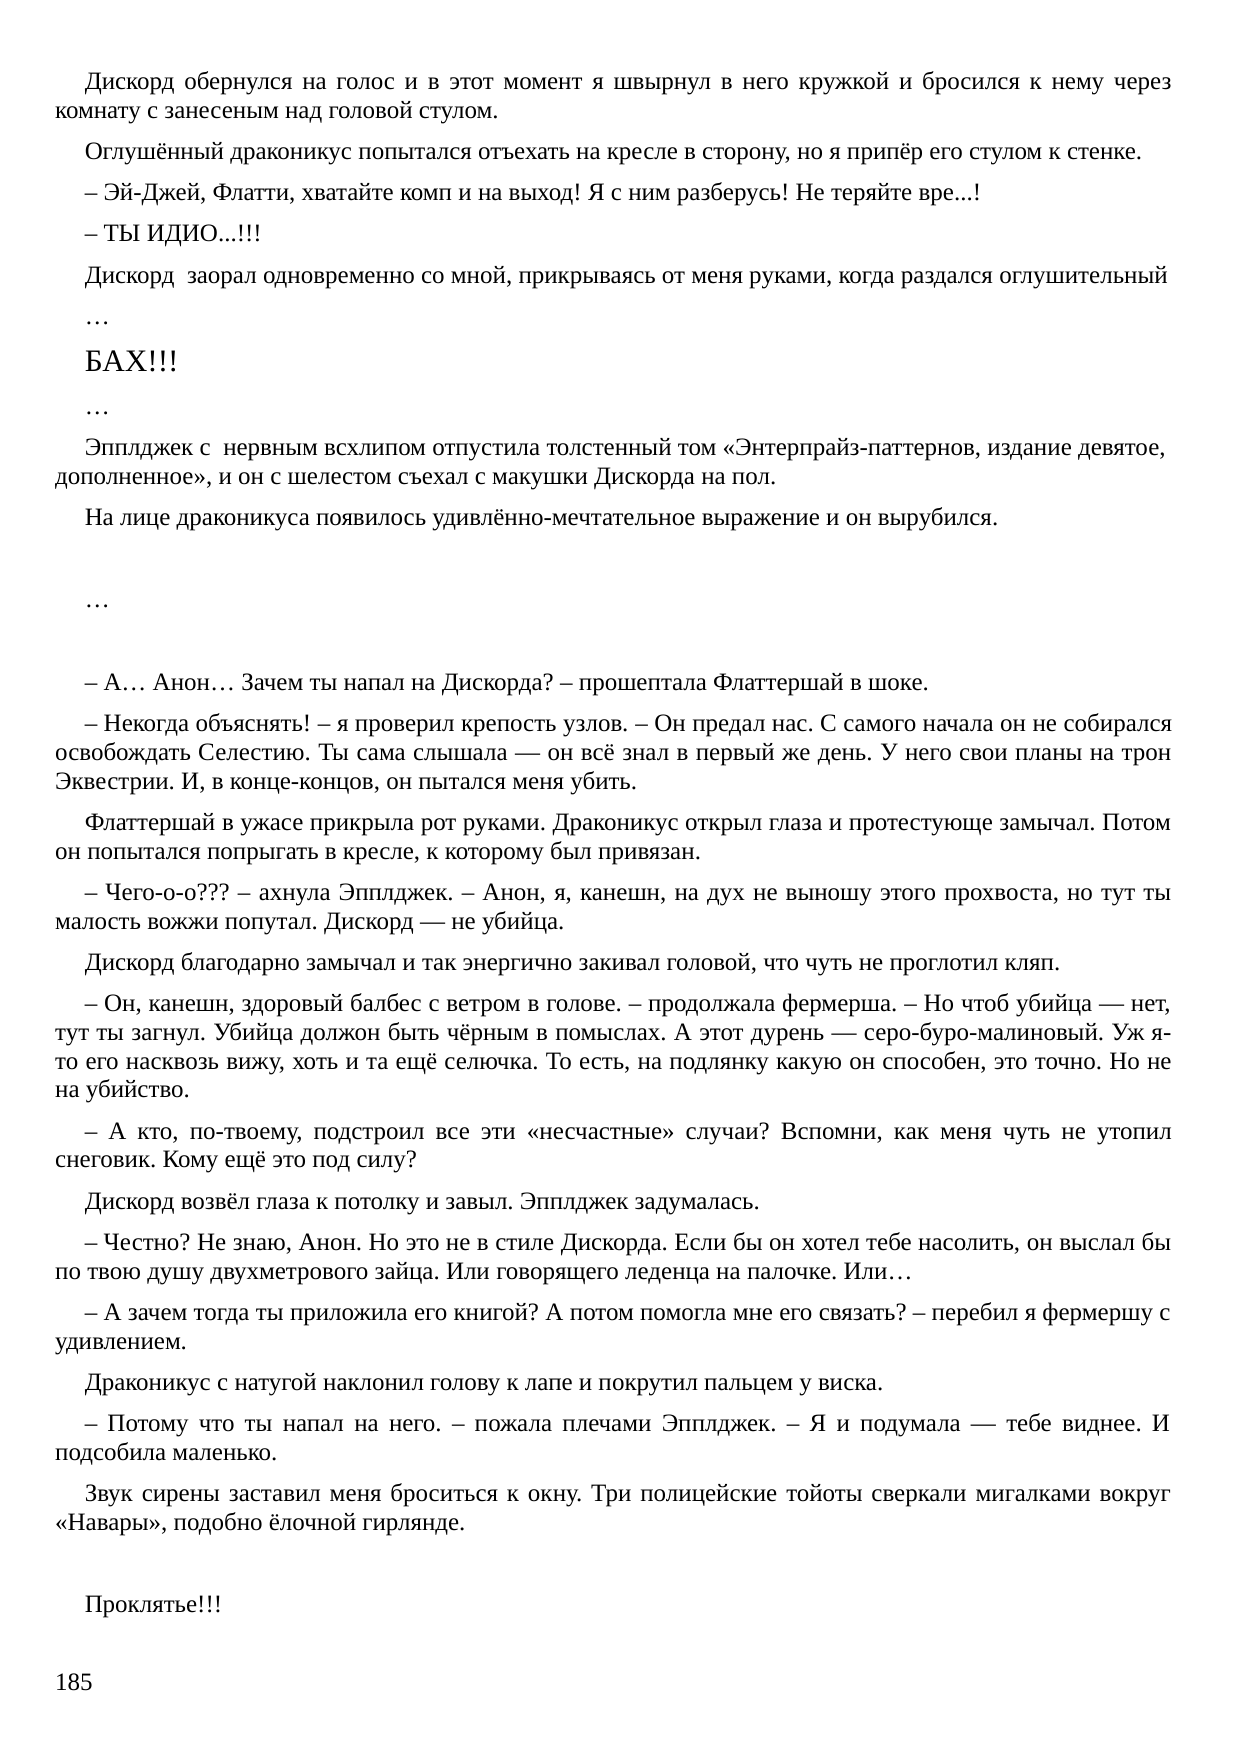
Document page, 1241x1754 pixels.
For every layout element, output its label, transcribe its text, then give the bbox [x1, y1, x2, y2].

text Дискорд заорал одновременно со мной, прикрываясь от меня руками, когда раздался оглушительный [55, 260, 1173, 288]
text Оглушённый драконикус попытался отъехать на кресле в сторону, но я припёр его стулом к стенке. [55, 136, 1173, 165]
text – Чего-о-о??? – ахнула Эпплджек. – Анон, я, канешн, на дух не выношу этого прохвоста, но тут ты малость вожжи попутал. Дискорд — не убийца. [55, 877, 1173, 934]
text … [55, 584, 1173, 613]
text Дискорд благодарно замычал и так энергично закивал головой, что чуть не проглотил кляп. [55, 947, 1173, 976]
text – Эй-Джей, Флатти, хватайте комп и на выход! Я с ним разберусь! Не теряйте вре...! [55, 177, 1173, 206]
text … [55, 301, 1173, 330]
text БАХ!!! [55, 342, 1173, 378]
text Драконикус с натугой наклонил голову к лапе и покрутил пальцем у виска. [55, 1367, 1173, 1396]
text Дискорд возвёл глаза к потолку и завыл. Эпплджек задумалась. [55, 1186, 1173, 1214]
text Дискорд обернулся на голос и в этот момент я швырнул в него кружкой и бросился к нему через комнату с занесеным над головой стулом. [55, 66, 1173, 123]
text Эпплджек с нервным всхлипом отпустила толстенный том «Энтерпрайз-паттернов, издание девятое, дополненное», и он с шелестом съехал с макушки Дискорда на пол. [55, 432, 1173, 489]
text … [55, 391, 1173, 419]
text Звук сирены заставил меня броситься к окну. Три полицейские тойоты сверкали мигалками вокруг «Навары», подобно ёлочной гирлянде. [55, 1478, 1173, 1536]
text – А зачем тогда ты приложила его книгой? А потом помогла мне его связать? – перебил я фермершу с удивлением. [55, 1297, 1173, 1354]
text Проклятье!!! [55, 1589, 1173, 1618]
text – Потому что ты напал на него. – пожала плечами Эпплджек. – Я и подумала — тебе виднее. И подсобила маленько. [55, 1408, 1173, 1466]
text – ТЫ ИДИО...!!! [55, 218, 1173, 247]
text – Некогда объяснять! – я проверил крепость узлов. – Он предал нас. С самого начала он не собирался освобождать Селестию. Ты сама слышала — он всё знал в первый же день. У него свои планы на трон Эквестрии. И, в конце-концов, он пытался меня убить. [55, 708, 1173, 794]
text – Честно? Не знаю, Анон. Но это не в стиле Дискорда. Если бы он хотел тебе насолить, он выслал бы по твою душу двухметрового зайца. Или говорящего леденца на палочке. Или… [55, 1227, 1173, 1284]
text На лице драконикуса появилось удивлённо-мечтательное выражение и он вырубился. [55, 502, 1173, 531]
text – Он, канешн, здоровый балбес с ветром в голове. – продолжала фермерша. – Но чтоб убийца — нет, тут ты загнул. Убийца должон быть чёрным в помыслах. А этот дурень — серо-буро-малиновый. Уж я-то его насквозь вижу, хоть и та ещё селючка. То есть, на подлянку какую он способен, это точно. Но не на убийство. [55, 988, 1173, 1103]
text – А… Анон… Зачем ты напал на Дискорда? – прошептала Флаттершай в шоке. [55, 667, 1173, 696]
text – А кто, по-твоему, подстроил все эти «несчастные» случаи? Вспомни, как меня чуть не утопил снеговик. Кому ещё это под силу? [55, 1116, 1173, 1173]
text Флаттершай в ужасе прикрыла рот руками. Драконикус открыл глаза и протестующе замычал. Потом он попытался попрыгать в кресле, к которому был привязан. [55, 807, 1173, 864]
